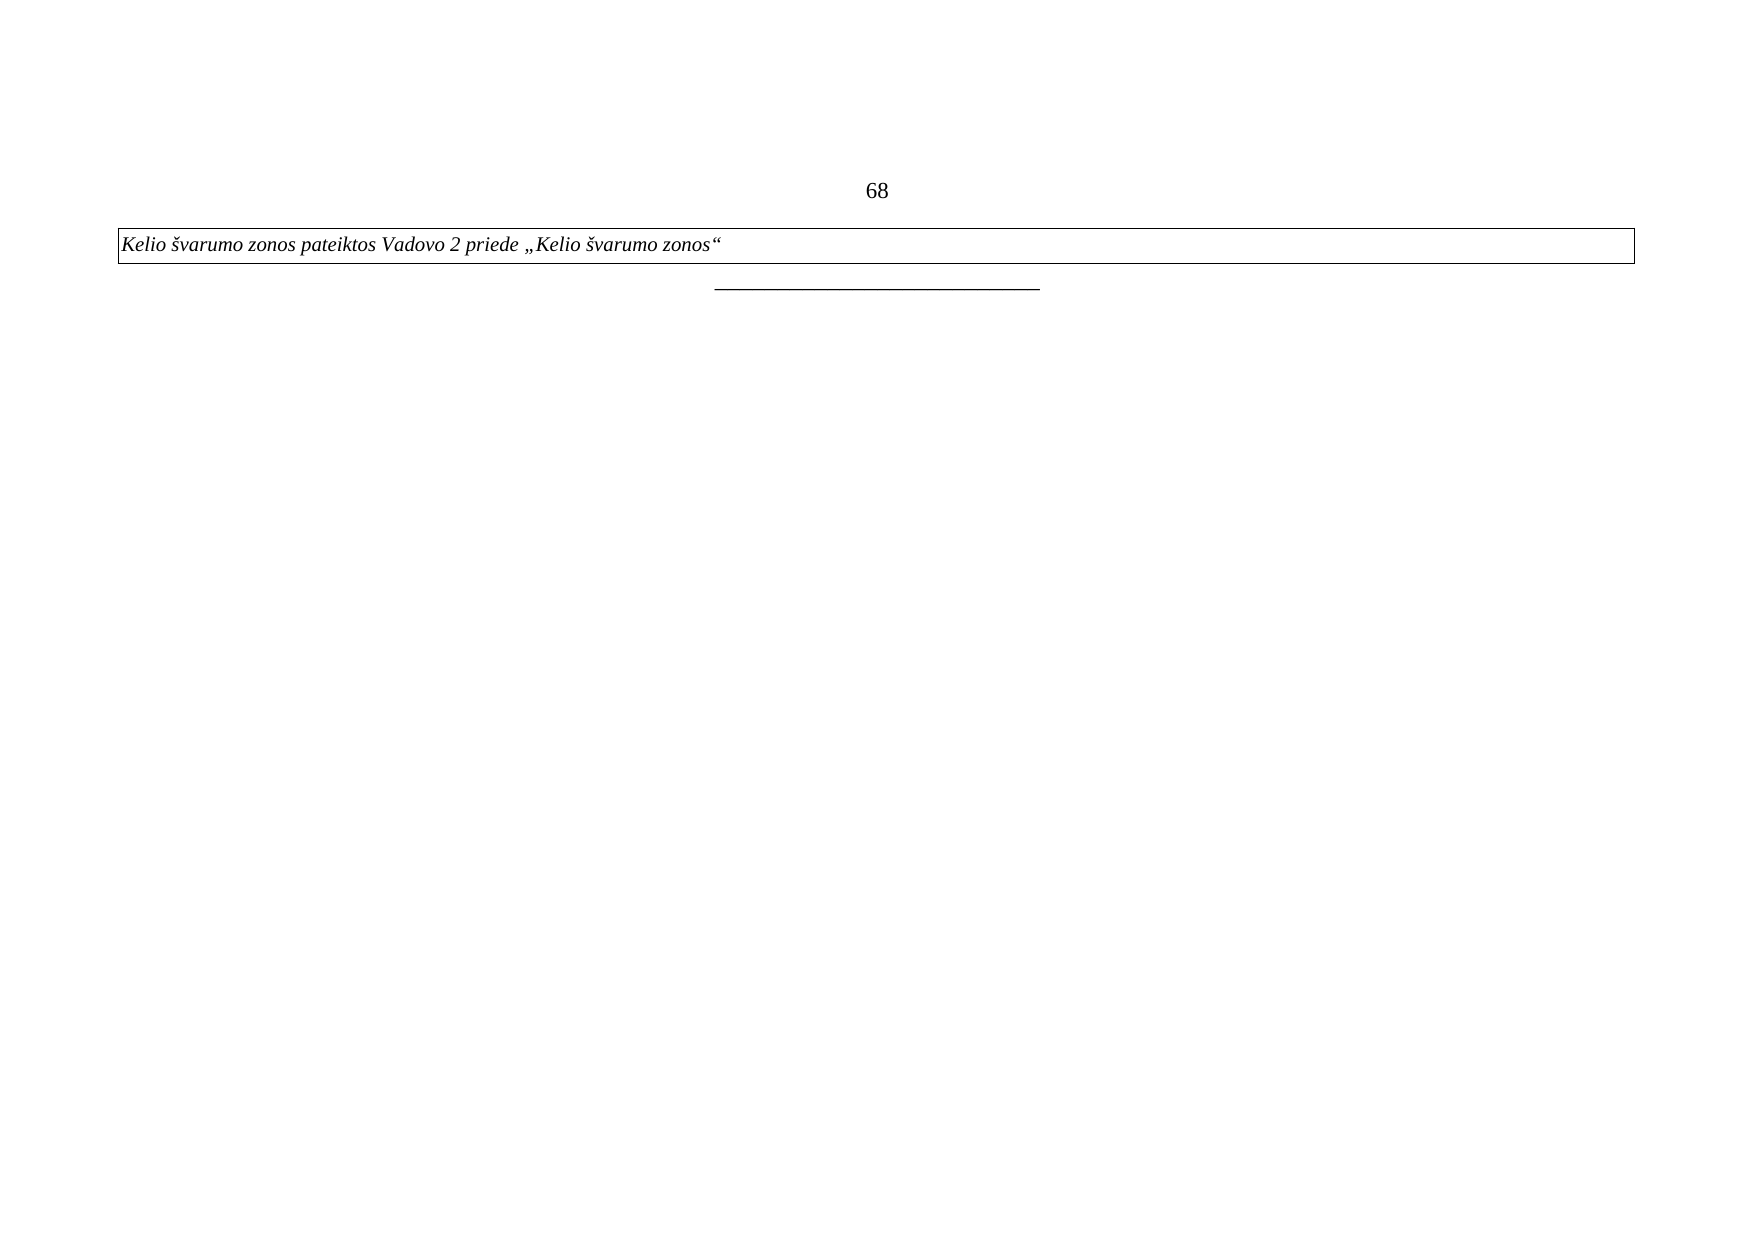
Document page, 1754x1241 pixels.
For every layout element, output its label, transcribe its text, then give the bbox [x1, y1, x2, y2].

text __________________________ [118, 264, 1636, 293]
table_cell Kelio švarumo zonos pateiktos Vadovo 2 priede „Kelio švarumo zonos“ [119, 229, 1634, 263]
